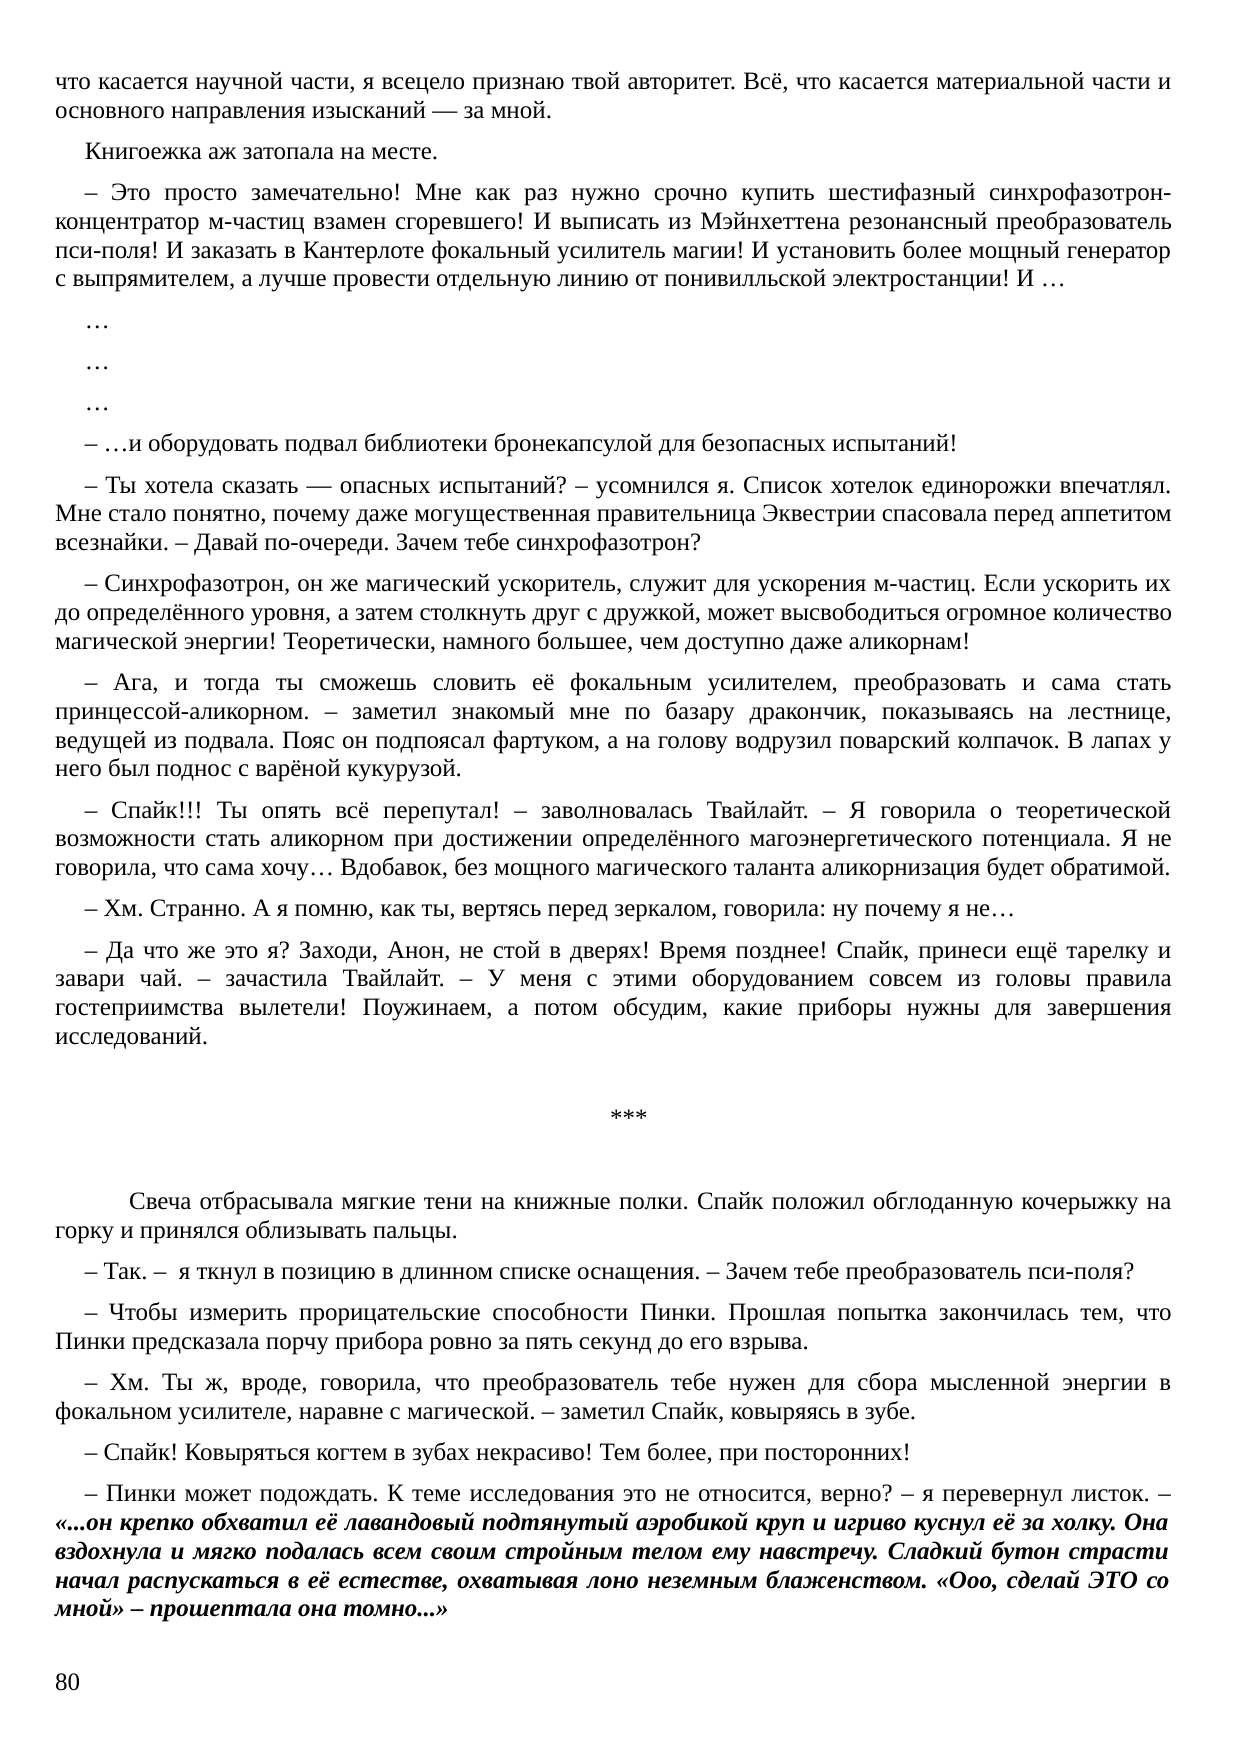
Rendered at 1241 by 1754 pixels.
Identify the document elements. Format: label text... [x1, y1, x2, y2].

text – …и оборудовать подвал библиотеки бронекапсулой для безопасных испытаний! [55, 428, 1173, 457]
text – Синхрофазотрон, он же магический ускоритель, служит для ускорения м-частиц. Если ускорить их до определённого уровня, а затем столкнуть друг с дружкой, может высвободиться огромное количество магической энергии! Теоретически, намного большее, чем доступно даже аликорнам! [55, 568, 1173, 655]
text – Ты хотела сказать — опасных испытаний? – усомнился я. Список хотелок единорожки впечатлял. Мне стало понятно, почему даже могущественная правительница Эквестрии спасовала перед аппетитом всезнайки. – Давай по-очереди. Зачем тебе синхрофазотрон? [55, 470, 1173, 556]
text – Спайк! Ковыряться когтем в зубах некрасиво! Тем более, при посторонних! [55, 1437, 1173, 1466]
text – Хм. Странно. А я помню, как ты, вертясь перед зеркалом, говорила: ну почему я не… [55, 893, 1173, 922]
text – Ага, и тогда ты сможешь словить её фокальным усилителем, преобразовать и сама стать принцессой-аликорном. – заметил знакомый мне по базару дракончик, показываясь на лестнице, ведущей из подвала. Пояс он подпоясал фартуком, а на голову водрузил поварский колпачок. В лапах у него был поднос с варёной кукурузой. [55, 667, 1173, 782]
text Свеча отбрасывала мягкие тени на книжные полки. Спайк положил обглоданную кочерыжку на горку и принялся облизывать пальцы. [55, 1186, 1173, 1243]
text – Да что же это я? Заходи, Анон, не стой в дверях! Время позднее! Спайк, принеси ещё тарелку и завари чай. – зачастила Твайлайт. – У меня с этими оборудованием совсем из головы правила гостеприимства вылетели! Поужинаем, а потом обсудим, какие приборы нужны для завершения исследований. [55, 935, 1173, 1050]
text – Так. – я ткнул в позицию в длинном списке оснащения. – Зачем тебе преобразователь пси-поля? [55, 1256, 1173, 1285]
text – Это просто замечательно! Мне как раз нужно срочно купить шестифазный синхрофазотрон-концентратор м-частиц взамен сгоревшего! И выписать из Мэйнхеттена резонансный преобразователь пси-поля! И заказать в Кантерлоте фокальный усилитель магии! И установить более мощный генератор с выпрямителем, а лучше провести отдельную линию от понивилльской электростанции! И … [55, 177, 1173, 292]
text – Пинки может подождать. К теме исследования это не относится, верно? – я перевернул листок. – «...он крепко обхватил её лавандовый подтянутый аэробикой круп и игриво куснул её за холку. Она вздохнула и мягко подалась всем своим стройным телом ему навстречу. Сладкий бутон страсти начал распускаться в её естестве, охватывая лоно неземным блаженством. «Ооо, сделай ЭТО со мной» – прошептала она томно...» [55, 1478, 1173, 1622]
text … [55, 305, 1173, 333]
text … [55, 387, 1173, 416]
text – Чтобы измерить прорицательские способности Пинки. Прошлая попытка закончилась тем, что Пинки предсказала порчу прибора ровно за пять секунд до его взрыва. [55, 1297, 1173, 1355]
text *** [55, 1103, 1173, 1132]
text что касается научной части, я всецело признаю твой авторитет. Всё, что касается материальной части и основного направления изысканий — за мной. [55, 66, 1173, 123]
text … [55, 346, 1173, 375]
text – Хм. Ты ж, вроде, говорила, что преобразователь тебе нужен для сбора мысленной энергии в фокальном усилителе, наравне с магической. – заметил Спайк, ковыряясь в зубе. [55, 1367, 1173, 1425]
text – Спайк!!! Ты опять всё перепутал! – заволновалась Твайлайт. – Я говорила о теоретической возможности стать аликорном при достижении определённого магоэнергетического потенциала. Я не говорила, что сама хочу… Вдобавок, без мощного магического таланта аликорнизация будет обратимой. [55, 795, 1173, 881]
text Книгоежка аж затопала на месте. [55, 136, 1173, 165]
